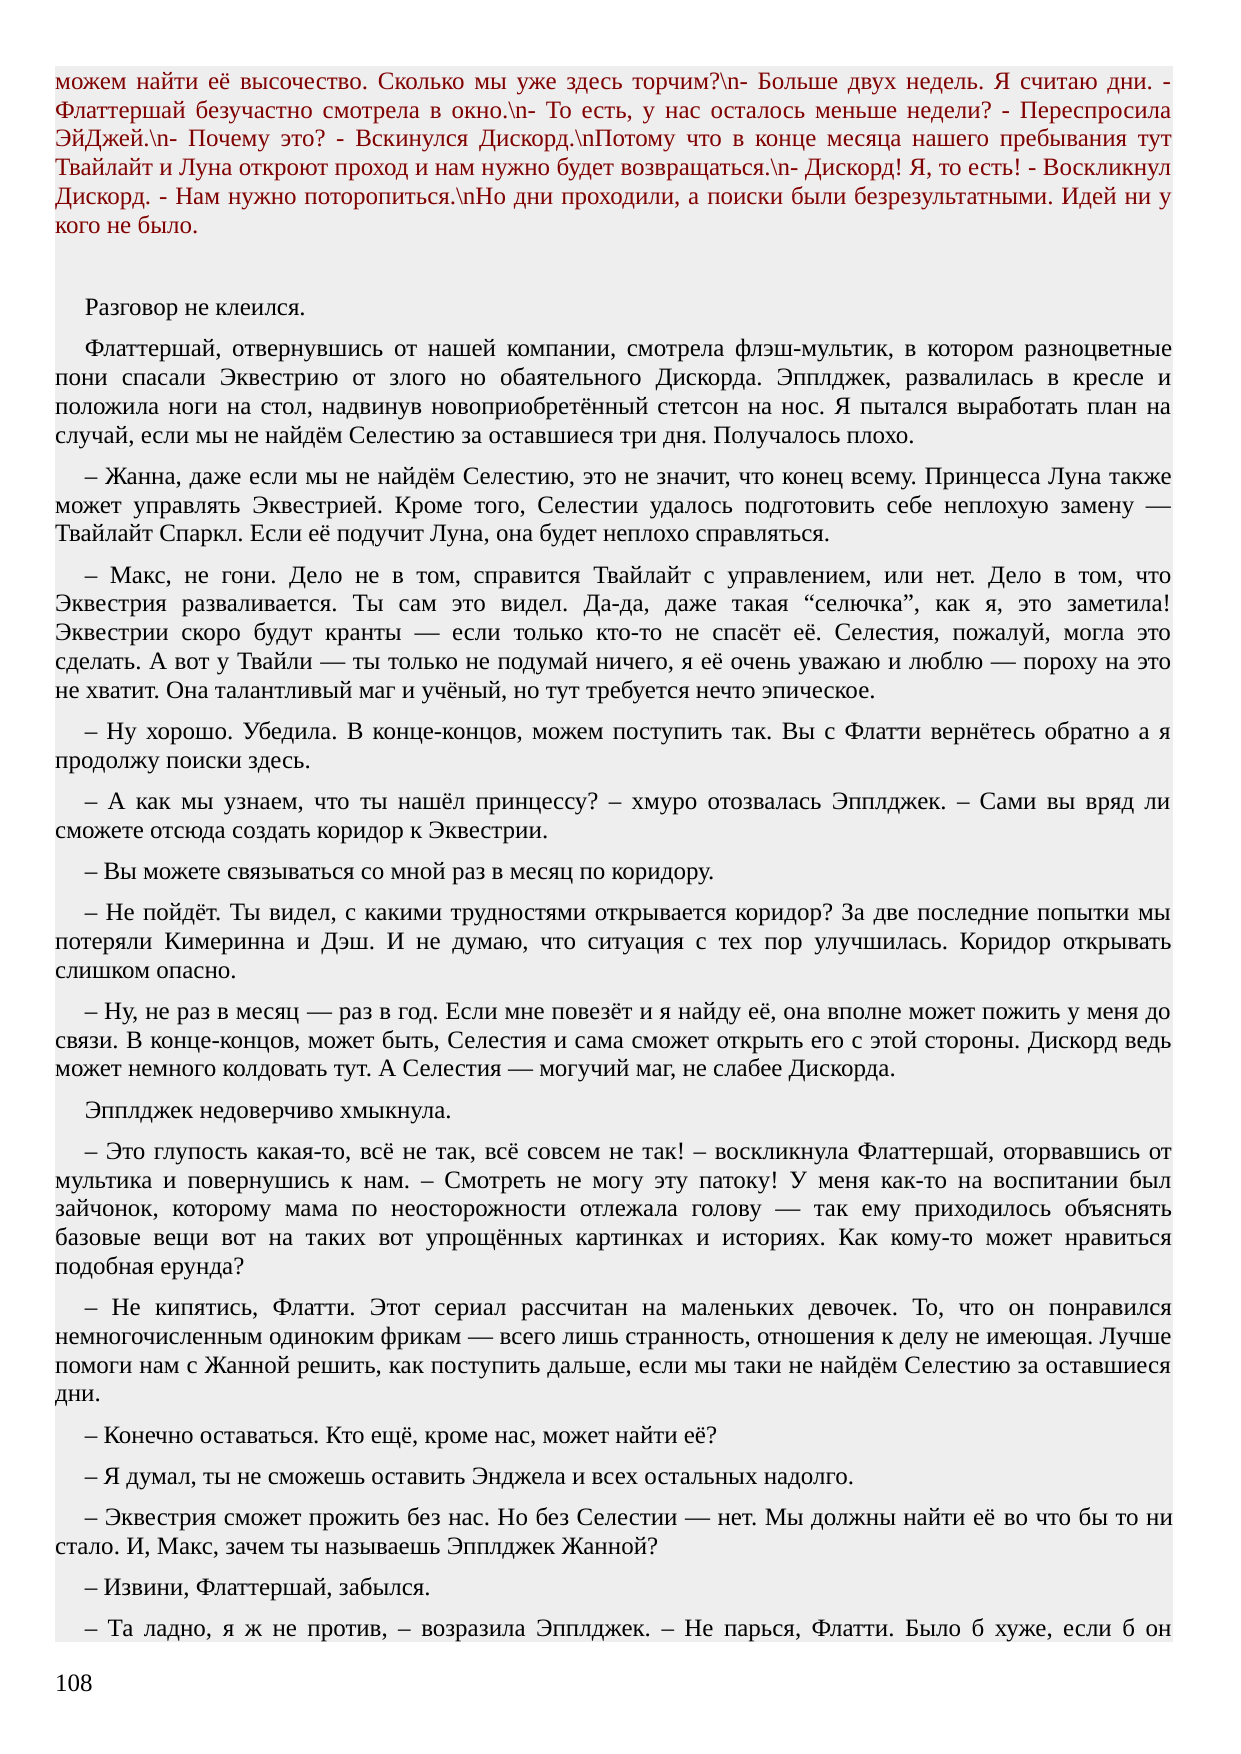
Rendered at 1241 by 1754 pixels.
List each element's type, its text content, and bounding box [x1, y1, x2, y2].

text Флаттершай, отвернувшись от нашей компании, смотрела флэш-мультик, в котором разноцветные пони спасали Эквестрию от злого но обаятельного Дискорда. Эпплджек, развалилась в кресле и положила ноги на стол, надвинув новоприобретённый стетсон на нос. Я пытался выработать план на случай, если мы не найдём Селестию за оставшиеся три дня. Получалось плохо. [55, 333, 1173, 448]
text – Я думал, ты не сможешь оставить Энджела и всех остальных надолго. [55, 1461, 1173, 1490]
text – Не кипятись, Флатти. Этот сериал рассчитан на маленьких девочек. То, что он понравился немногочисленным одиноким фрикам — всего лишь странность, отношения к делу не имеющая. Лучше помоги нам с Жанной решить, как поступить дальше, если мы таки не найдём Селестию за оставшиеся дни. [55, 1292, 1173, 1407]
text – Эквестрия сможет прожить без нас. Но без Селестии — нет. Мы должны найти её во что бы то ни стало. И, Макс, зачем ты называешь Эпплджек Жанной? [55, 1502, 1173, 1560]
text Разговор не клеился. [55, 292, 1173, 321]
text – Та ладно, я ж не против, – возразила Эпплджек. – Не парься, Флатти. Было б хуже, если б он [55, 1613, 1173, 1642]
text – Ну хорошо. Убедила. В конце-концов, можем поступить так. Вы с Флатти вернётесь обратно а я продолжу поиски здесь. [55, 716, 1173, 773]
text – Конечно оставаться. Кто ещё, кроме нас, может найти её? [55, 1420, 1173, 1448]
text – Макс, не гони. Дело не в том, справится Твайлайт с управлением, или нет. Дело в том, что Эквестрия разваливается. Ты сам это видел. Да-да, даже такая “селючка”, как я, это заметила! Эквестрии скоро будут кранты — если только кто-то не спасёт её. Селестия, пожалуй, могла это сделать. А вот у Твайли — ты только не подумай ничего, я её очень уважаю и люблю — пороху на это не хватит. Она талантливый маг и учёный, но тут требуется нечто эпическое. [55, 560, 1173, 703]
text – Ну, не раз в месяц — раз в год. Если мне повезёт и я найду её, она вполне может пожить у меня до связи. В конце-концов, может быть, Селестия и сама сможет открыть его с этой стороны. Дискорд ведь может немного колдовать тут. А Селестия — могучий маг, не слабее Дискорда. [55, 996, 1173, 1082]
text – Вы можете связываться со мной раз в месяц по коридору. [55, 856, 1173, 885]
text – А как мы узнаем, что ты нашёл принцессу? – хмуро отозвалась Эпплджек. – Сами вы вряд ли сможете отсюда создать коридор к Эквестрии. [55, 786, 1173, 843]
text – Не пойдёт. Ты видел, с какими трудностями открывается коридор? За две последние попытки мы потеряли Кимеринна и Дэш. И не думаю, что ситуация с тех пор улучшилась. Коридор открывать слишком опасно. [55, 897, 1173, 983]
text – Извини, Флаттершай, забылся. [55, 1572, 1173, 1601]
text – Это глупость какая-то, всё не так, всё совсем не так! – воскликнула Флаттершай, оторвавшись от мультика и повернушись к нам. – Смотреть не могу эту патоку! У меня как-то на воспитании был зайчонок, которому мама по неосторожности отлежала голову — так ему приходилось объяснять базовые вещи вот на таких вот упрощённых картинках и историях. Как кому-то может нравиться подобная ерунда? [55, 1136, 1173, 1280]
text Эпплджек недоверчиво хмыкнула. [55, 1095, 1173, 1123]
text – Жанна, даже если мы не найдём Селестию, это не значит, что конец всему. Принцесса Луна также может управлять Эквестрией. Кроме того, Селестии удалось подготовить себе неплохую замену — Твайлайт Спаркл. Если её подучит Луна, она будет неплохо справляться. [55, 461, 1173, 547]
text можем найти её высочество. Сколько мы уже здесь торчим?\n- Больше двух недель. Я считаю дни. - Флаттершай безучастно смотрела в окно.\n- То есть, у нас осталось меньше недели? - Переспросила ЭйДжей.\n- Почему это? - Вскинулся Дискорд.\nПотому что в конце месяца нашего пребывания тут Твайлайт и Луна откроют проход и нам нужно будет возвращаться.\n- Дискорд! Я, то есть! - Воскликнул Дискорд. - Нам нужно поторопиться.\nНо дни проходили, а поиски были безрезультатными. Идей ни у кого не было. [55, 66, 1173, 238]
